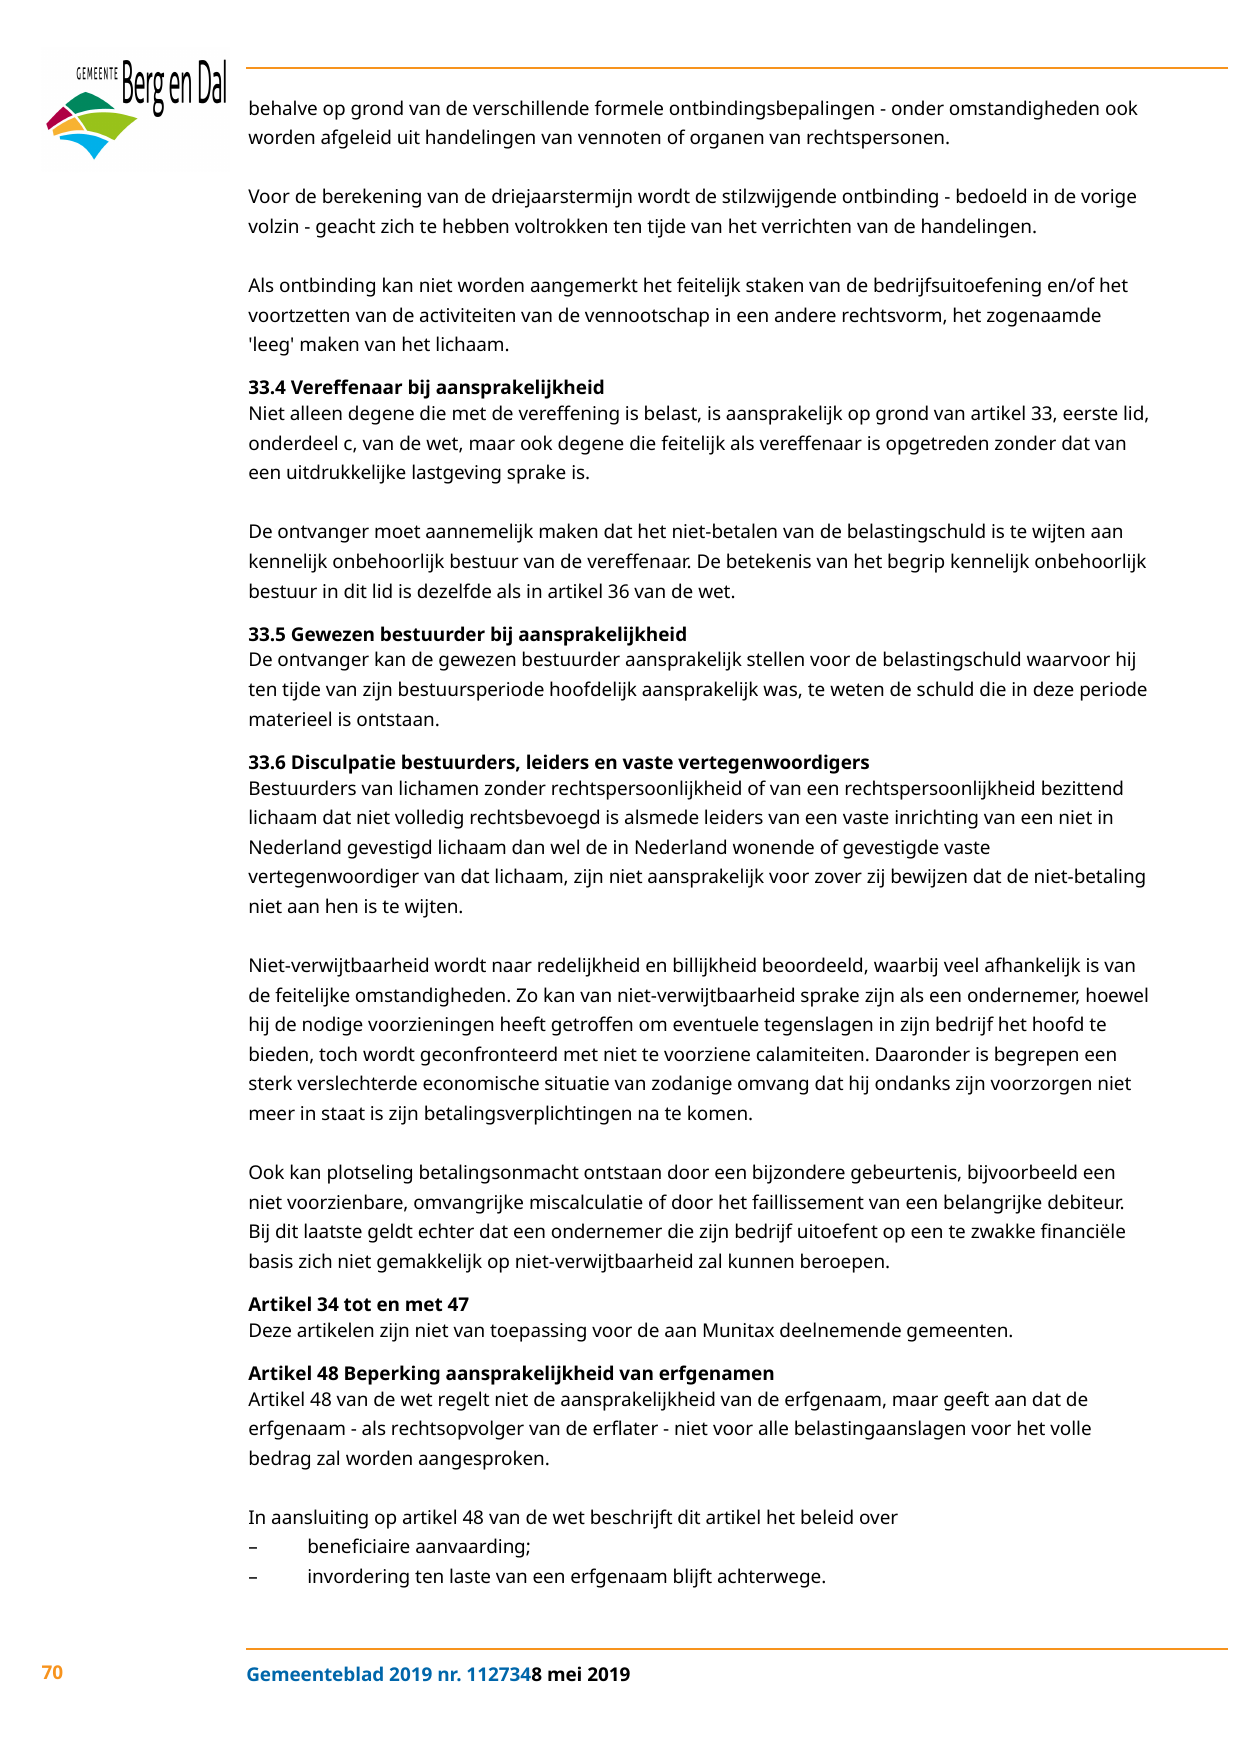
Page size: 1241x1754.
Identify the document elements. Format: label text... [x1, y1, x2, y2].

text De ontvanger kan de gewezen bestuurder aansprakelijk stellen voor de belastingschuld waarvoor hij ten tijde van zijn bestuursperiode hoofdelijk aansprakelijk was, te weten de schuld die in deze periode materieel is ontstaan. [248, 647, 1152, 732]
text Bestuurders van lichamen zonder rechtspersoonlijkheid of van een rechtspersoonlijkheid bezittend lichaam dat niet volledig rechtsbevoegd is alsmede leiders van een vaste inrichting van een niet in Nederland gevestigd lichaam dan wel de in Nederland wonende of gevestigde vaste vertegenwoordiger van dat lichaam, zijn niet aansprakelijk voor zover zij bewijzen dat de niet-betaling niet aan hen is te wijten. [248, 775, 1152, 919]
list invordering ten laste van een erfgenaam blijft achterwege. [248, 1563, 1152, 1589]
text Artikel 34 tot en met 47 [248, 1291, 1152, 1317]
text 33.4 Vereffenaar bij aansprakelijkheid [248, 374, 1152, 400]
text In aansluiting op artikel 48 van de wet beschrijft dit artikel het beleid over [248, 1504, 1152, 1530]
text 33.5 Gewezen bestuurder bij aansprakelijkheid [248, 621, 1152, 647]
text Deze artikelen zijn niet van toepassing voor de aan Munitax deelnemende gemeenten. [248, 1317, 1152, 1343]
text Niet alleen degene die met de vereffening is belast, is aansprakelijk op grond van artikel 33, eerste lid, onderdeel c, van de wet, maar ook degene die feitelijk als vereffenaar is opgetreden zonder dat van een uitdrukkelijke lastgeving sprake is. [248, 400, 1152, 485]
picture [41, 47, 231, 172]
text Ook kan plotseling betalingsonmacht ontstaan door een bijzondere gebeurtenis, bijvoorbeeld een niet voorzienbare, omvangrijke miscalculatie of door het faillissement van een belangrijke debiteur. Bij dit laatste geldt echter dat een ondernemer die zijn bedrijf uitoefent op een te zwakke financiële basis zich niet gemakkelijk op niet-verwijtbaarheid zal kunnen beroepen. [248, 1159, 1152, 1274]
text Artikel 48 van de wet regelt niet de aansprakelijkheid van de erfgenaam, maar geeft aan dat de erfgenaam - als rechtsopvolger van de erflater - niet voor alle belastingaanslagen voor het volle bedrag zal worden aangesproken. [248, 1386, 1152, 1471]
text Voor de berekening van de driejaarstermijn wordt de stilzwijgende ontbinding - bedoeld in de vorige volzin - geacht zich te hebben voltrokken ten tijde van het verrichten van de handelingen. [248, 183, 1152, 239]
text 33.6 Disculpatie bestuurders, leiders en vaste vertegenwoordigers [248, 749, 1152, 775]
list beneficiaire aanvaarding; [248, 1534, 1152, 1559]
text Als ontbinding kan niet worden aangemerkt het feitelijk staken van de bedrijfsuitoefening en/of het voortzetten van de activiteiten van de vennootschap in een andere rechtsvorm, het zogenaamde 'leeg' maken van het lichaam. [248, 272, 1152, 357]
text - behalve op grond van de verschillende formele ontbindingsbepalingen - onder omstandigheden ook worden afgeleid uit handelingen van vennoten of organen van rechtspersonen. [248, 95, 1152, 150]
text Niet-verwijtbaarheid wordt naar redelijkheid en billijkheid beoordeeld, waarbij veel afhankelijk is van de feitelijke omstandigheden. Zo kan van niet-verwijtbaarheid sprake zijn als een ondernemer, hoewel hij de nodige voorzieningen heeft getroffen om eventuele tegenslagen in zijn bedrijf het hoofd te bieden, toch wordt geconfronteerd met niet te voorziene calamiteiten. Daaronder is begrepen een sterk verslechterde economische situatie van zodanige omvang dat hij ondanks zijn voorzorgen niet meer in staat is zijn betalingsverplichtingen na te komen. [248, 952, 1152, 1126]
text De ontvanger moet aannemelijk maken dat het niet-betalen van de belastingschuld is te wijten aan kennelijk onbehoorlijk bestuur van de vereffenaar. De betekenis van het begrip kennelijk onbehoorlijk bestuur in dit lid is dezelfde als in artikel 36 van de wet. [248, 519, 1152, 603]
text Artikel 48 Beperking aansprakelijkheid van erfgenamen [248, 1360, 1152, 1386]
